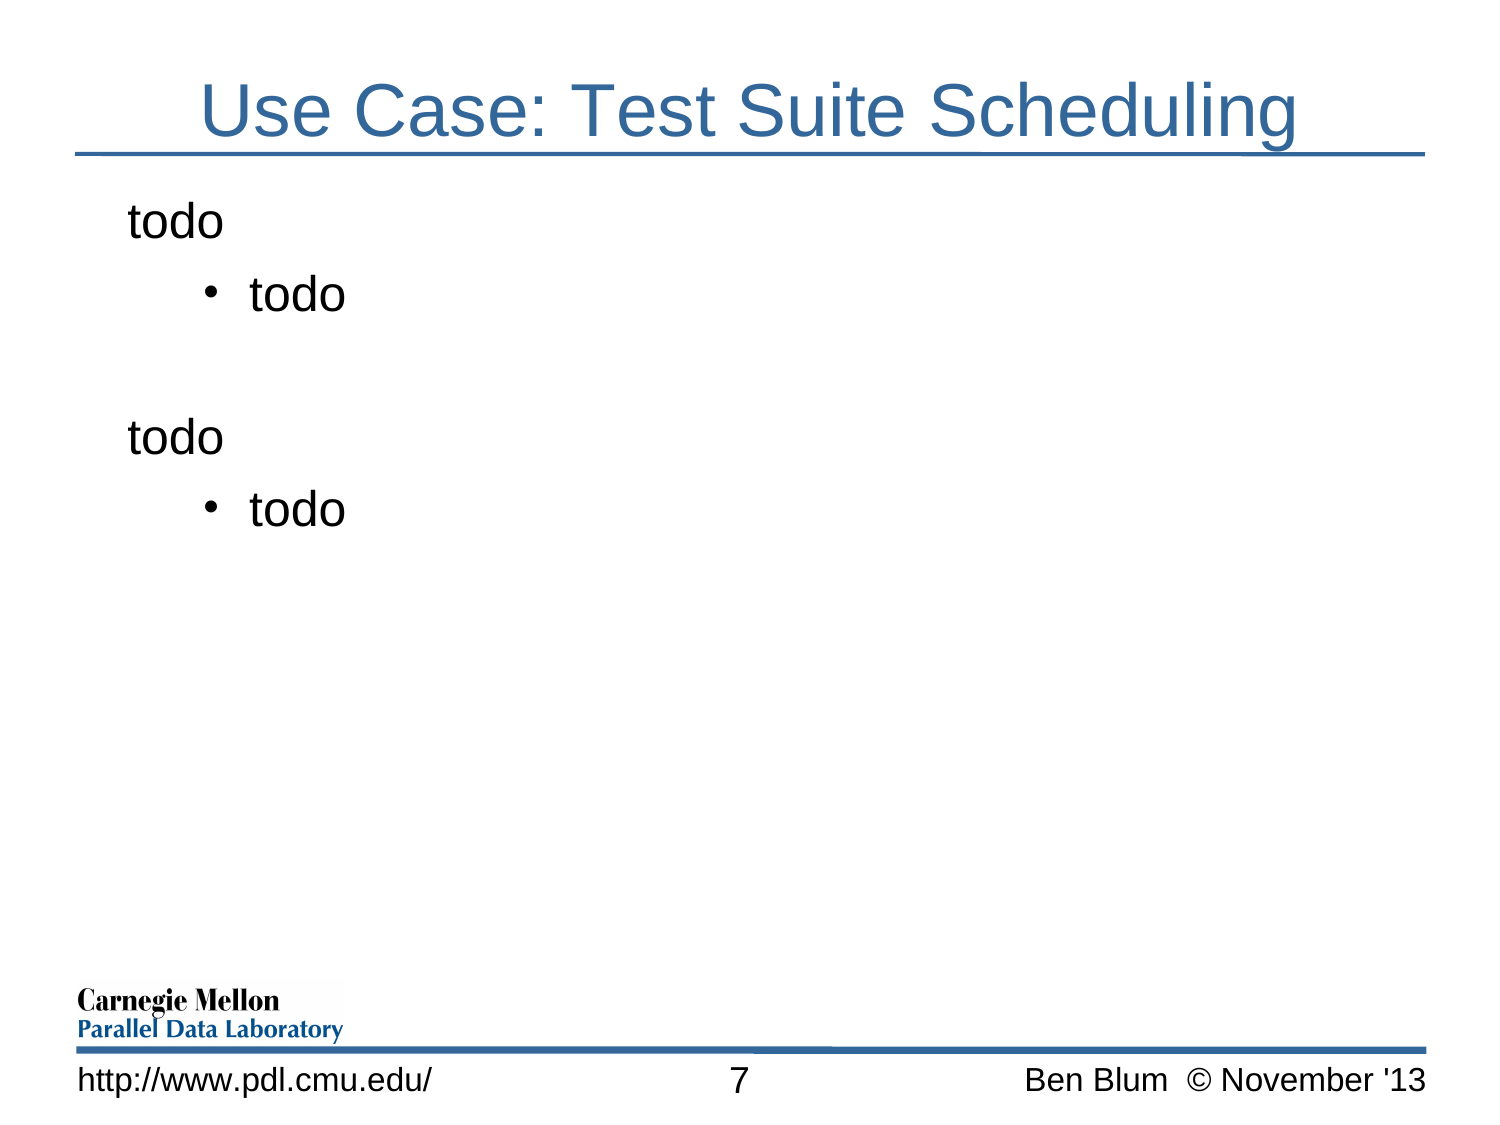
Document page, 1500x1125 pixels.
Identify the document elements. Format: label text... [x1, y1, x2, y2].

title Use Case: Test Suite Scheduling [112, 49, 1388, 163]
picture [77, 979, 343, 1044]
list todo todo todo todo [112, 181, 1426, 938]
